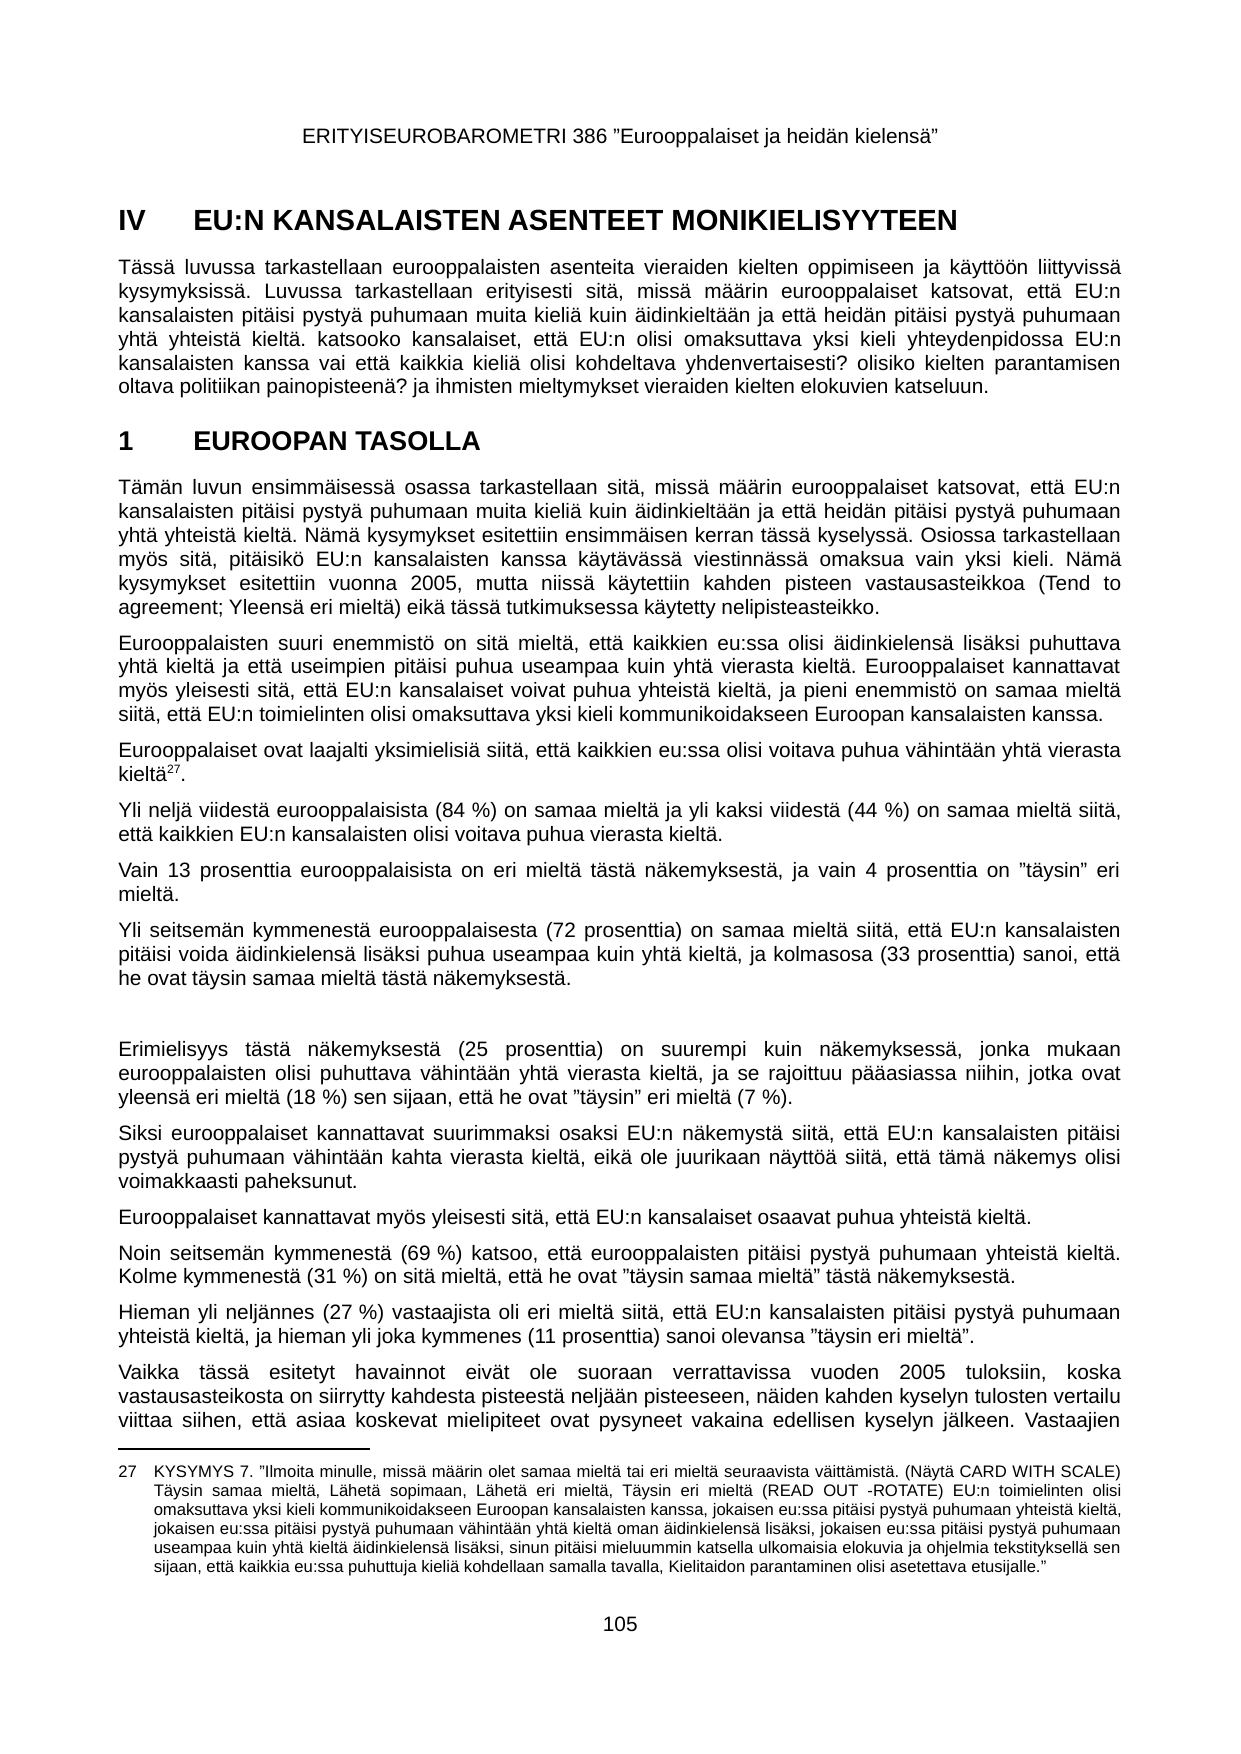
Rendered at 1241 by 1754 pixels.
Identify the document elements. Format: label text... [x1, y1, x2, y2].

text Vaikka tässä esitetyt havainnot eivät ole suoraan verrattavissa vuoden 2005 tuloksiin, koska vastausasteikosta on siirrytty kahdesta pisteestä neljään pisteeseen, näiden kahden kyselyn tulosten vertailu viittaa siihen, että asiaa koskevat mielipiteet ovat pysyneet vakaina edellisen kyselyn jälkeen. Vastaajien [118, 1360, 1122, 1432]
text Erimielisyys tästä näkemyksestä (25 prosenttia) on suurempi kuin näkemyksessä, jonka mukaan eurooppalaisten olisi puhuttava vähintään yhtä vierasta kieltä, ja se rajoittuu pääasiassa niihin, jotka ovat yleensä eri mieltä (18 %) sen sijaan, että he ovat ”täysin” eri mieltä (7 %). [118, 1037, 1122, 1109]
text Vain 13 prosenttia eurooppalaisista on eri mieltä tästä näkemyksestä, ja vain 4 prosenttia on ”täysin” eri mieltä. [118, 858, 1122, 906]
text Hieman yli neljännes (27 %) vastaajista oli eri mieltä siitä, että EU:n kansalaisten pitäisi pystyä puhumaan yhteistä kieltä, ja hieman yli joka kymmenes (11 prosenttia) sanoi olevansa ”täysin eri mieltä”. [118, 1300, 1122, 1348]
text Eurooppalaiset ovat laajalti yksimielisiä siitä, että kaikkien eu:ssa olisi voitava puhua vähintään yhtä vierasta kieltä. [118, 738, 1122, 786]
subtitle EU:N KANSALAISTEN ASENTEET MONIKIELISYYTEEN [118, 202, 1122, 236]
text Tässä luvussa tarkastellaan eurooppalaisten asenteita vieraiden kielten oppimiseen ja käyttöön liittyvissä kysymyksissä. Luvussa tarkastellaan erityisesti sitä, missä määrin eurooppalaiset katsovat, että EU:n kansalaisten pitäisi pystyä puhumaan muita kieliä kuin äidinkieltään ja että heidän pitäisi pystyä puhumaan yhtä yhteistä kieltä. katsooko kansalaiset, että EU:n olisi omaksuttava yksi kieli yhteydenpidossa EU:n kansalaisten kanssa vai että kaikkia kieliä olisi kohdeltava yhdenvertaisesti? olisiko kielten parantamisen oltava politiikan painopisteenä? ja ihmisten mieltymykset vieraiden kielten elokuvien katseluun. [118, 254, 1122, 398]
text Eurooppalaiset kannattavat myös yleisesti sitä, että EU:n kansalaiset osaavat puhua yhteistä kieltä. [118, 1204, 1122, 1228]
text KYSYMYS 7. ”Ilmoita minulle, missä määrin olet samaa mieltä tai eri mieltä seuraavista väittämistä. (Näytä CARD WITH SCALE) Täysin samaa mieltä, Lähetä sopimaan, Lähetä eri mieltä, Täysin eri mieltä (READ OUT -ROTATE) EU:n toimielinten olisi omaksuttava yksi kieli kommunikoidakseen Euroopan kansalaisten kanssa, jokaisen eu:ssa pitäisi pystyä puhumaan yhteistä kieltä, jokaisen eu:ssa pitäisi pystyä puhumaan vähintään yhtä kieltä oman äidinkielensä lisäksi, jokaisen eu:ssa pitäisi pystyä puhumaan useampaa kuin yhtä kieltä äidinkielensä lisäksi, sinun pitäisi mieluummin katsella ulkomaisia elokuvia ja ohjelmia tekstityksellä sen sijaan, että kaikkia eu:ssa puhuttuja kieliä kohdellaan samalla tavalla, Kielitaidon parantaminen olisi asetettava etusijalle.” [118, 1461, 1122, 1576]
text Yli seitsemän kymmenestä eurooppalaisesta (72 prosenttia) on samaa mieltä siitä, että EU:n kansalaisten pitäisi voida äidinkielensä lisäksi puhua useampaa kuin yhtä kieltä, ja kolmasosa (33 prosenttia) sanoi, että he ovat täysin samaa mieltä tästä näkemyksestä. [118, 917, 1122, 989]
text Yli neljä viidestä eurooppalaisista (84 %) on samaa mieltä ja yli kaksi viidestä (44 %) on samaa mieltä siitä, että kaikkien EU:n kansalaisten olisi voitava puhua vierasta kieltä. [118, 798, 1122, 846]
text Tämän luvun ensimmäisessä osassa tarkastellaan sitä, missä määrin eurooppalaiset katsovat, että EU:n kansalaisten pitäisi pystyä puhumaan muita kieliä kuin äidinkieltään ja että heidän pitäisi pystyä puhumaan yhtä yhteistä kieltä. Nämä kysymykset esitettiin ensimmäisen kerran tässä kyselyssä. Osiossa tarkastellaan myös sitä, pitäisikö EU:n kansalaisten kanssa käytävässä viestinnässä omaksua vain yksi kieli. Nämä kysymykset esitettiin vuonna 2005, mutta niissä käytettiin kahden pisteen vastausasteikkoa (Tend to agreement; Yleensä eri mieltä) eikä tässä tutkimuksessa käytetty nelipisteasteikko. [118, 475, 1122, 618]
subtitle EUROOPAN TASOLLA [118, 425, 1122, 456]
text Noin seitsemän kymmenestä (69 %) katsoo, että eurooppalaisten pitäisi pystyä puhumaan yhteistä kieltä. Kolme kymmenestä (31 %) on sitä mieltä, että he ovat ”täysin samaa mieltä” tästä näkemyksestä. [118, 1240, 1122, 1288]
text Eurooppalaisten suuri enemmistö on sitä mieltä, että kaikkien eu:ssa olisi äidinkielensä lisäksi puhuttava yhtä kieltä ja että useimpien pitäisi puhua useampaa kuin yhtä vierasta kieltä. Eurooppalaiset kannattavat myös yleisesti sitä, että EU:n kansalaiset voivat puhua yhteistä kieltä, ja pieni enemmistö on samaa mieltä siitä, että EU:n toimielinten olisi omaksuttava yksi kieli kommunikoidakseen Euroopan kansalaisten kanssa. [118, 630, 1122, 726]
text Siksi eurooppalaiset kannattavat suurimmaksi osaksi EU:n näkemystä siitä, että EU:n kansalaisten pitäisi pystyä puhumaan vähintään kahta vierasta kieltä, eikä ole juurikaan näyttöä siitä, että tämä näkemys olisi voimakkaasti paheksunut. [118, 1121, 1122, 1193]
